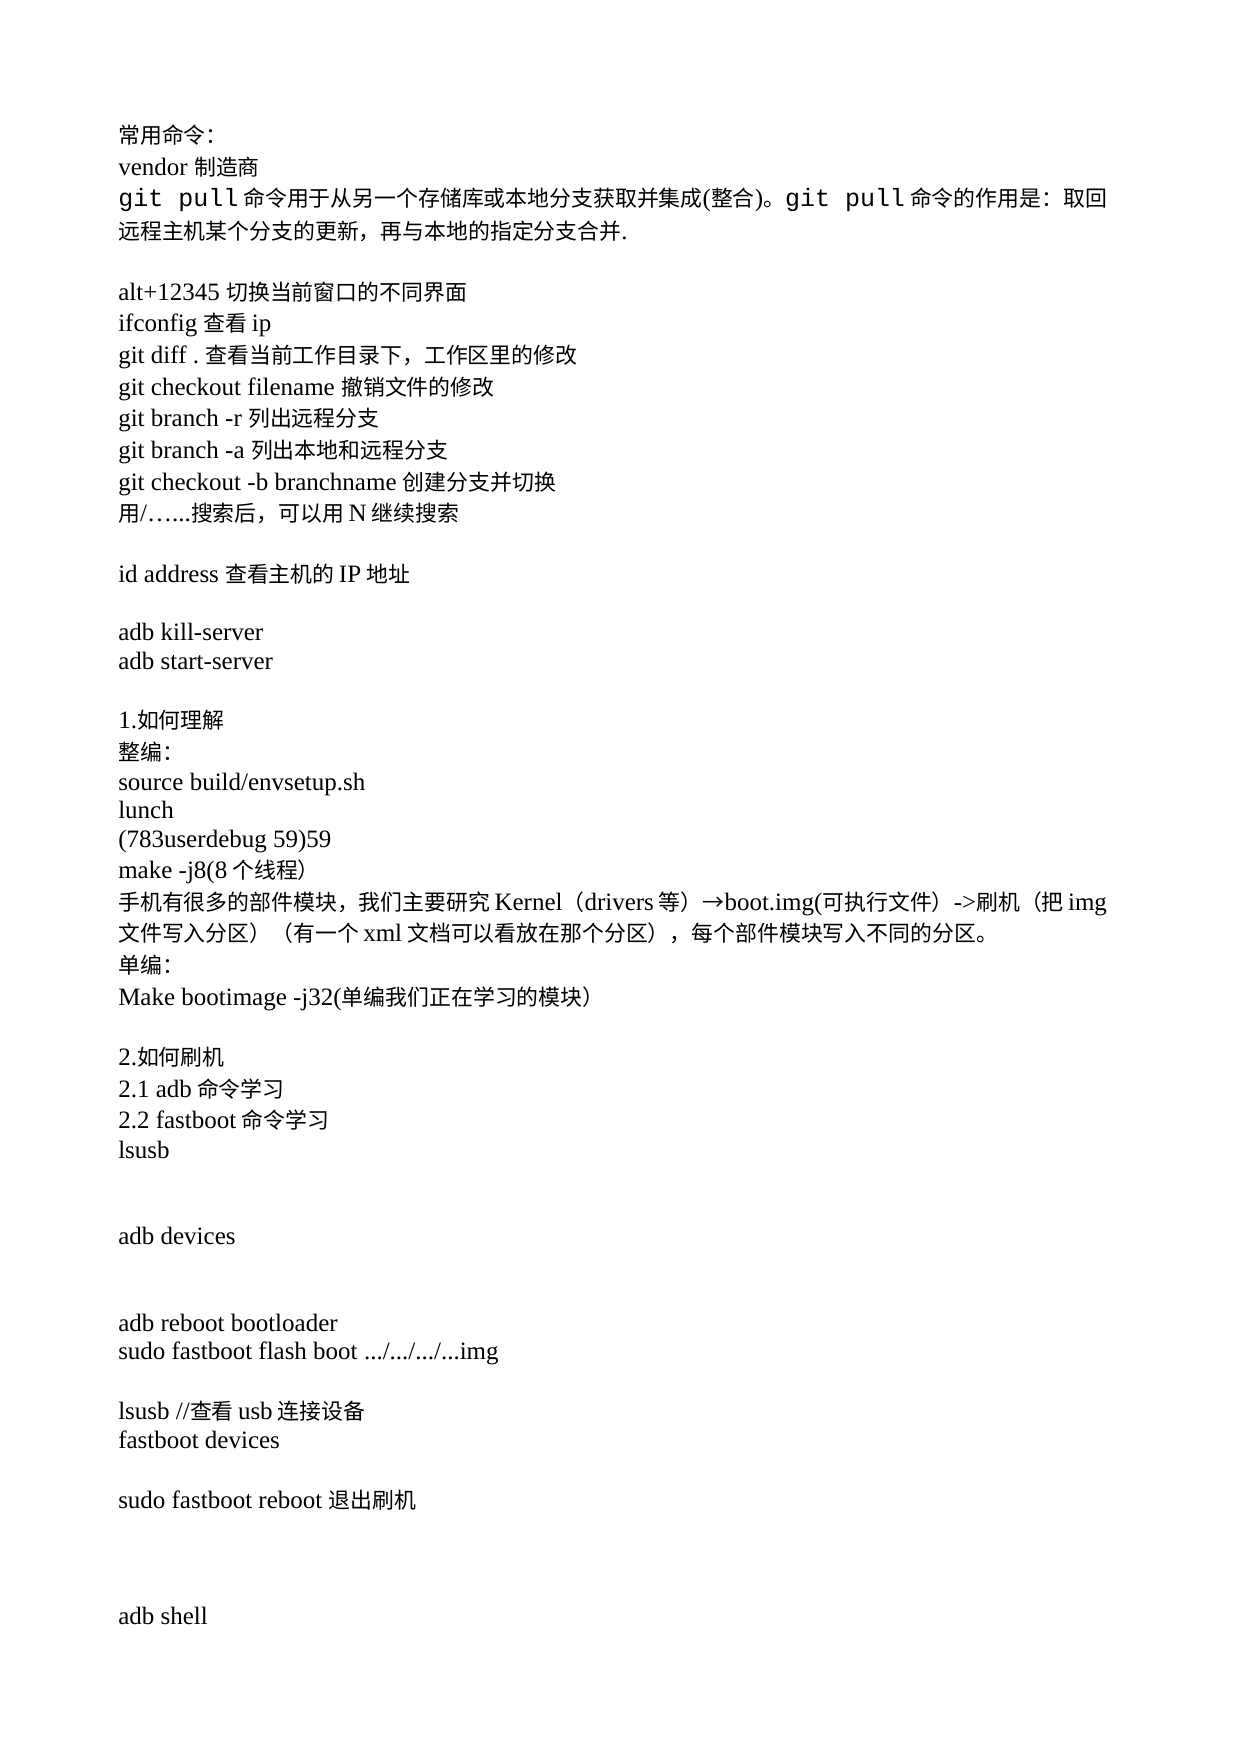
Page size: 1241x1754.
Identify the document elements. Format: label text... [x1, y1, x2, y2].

text 2.如何刷机 [118, 1040, 1122, 1072]
text source build/envsetup.sh [118, 767, 1122, 796]
text git diff . 查看当前工作目录下，工作区里的修改 [118, 338, 1122, 370]
text lsusb //查看usb连接设备 [118, 1394, 1122, 1426]
text 手机有很多的部件模块，我们主要研究Kernel（drivers等）→boot.img(可执行文件）->刷机（把img文件写入分区）（有一个xml文档可以看放在那个分区），每个部件模块写入不同的分区。 [118, 885, 1122, 948]
text git checkout filename 撤销文件的修改 [118, 370, 1122, 401]
text git branch -r 列出远程分支 [118, 401, 1122, 433]
text git branch -a 列出本地和远程分支 [118, 433, 1122, 465]
text 1.如何理解 [118, 703, 1122, 735]
text vendor 制造商 [118, 150, 1122, 181]
text 2.2 fastboot命令学习 [118, 1103, 1122, 1135]
text sudo fastboot reboot 退出刷机 [118, 1483, 1122, 1515]
text git pull命令用于从另一个存储库或本地分支获取并集成(整合)。git pull命令的作用是：取回远程主机某个分支的更新，再与本地的指定分支合并. [118, 181, 1122, 246]
text adb start-server [118, 646, 1122, 675]
text 2.1 adb命令学习 [118, 1072, 1122, 1103]
text lunch [118, 796, 1122, 824]
text 用/…...搜索后，可以用N继续搜索 [118, 496, 1122, 528]
text id address 查看主机的IP地址 [118, 557, 1122, 588]
text adb reboot bootloader [118, 1308, 1122, 1336]
text sudo fastboot flash boot .../.../.../...img [118, 1336, 1122, 1365]
text (783userdebug 59)59 [118, 824, 1122, 853]
text adb shell [118, 1601, 1122, 1630]
text lsusb [118, 1135, 1122, 1164]
text make -j8(8个线程） [118, 853, 1122, 885]
text Make bootimage -j32(单编我们正在学习的模块） [118, 980, 1122, 1011]
text 整编： [118, 735, 1122, 767]
text alt+12345 切换当前窗口的不同界面 [118, 275, 1122, 306]
text fastboot devices [118, 1426, 1122, 1454]
text 常用命令： [118, 118, 1122, 150]
text ifconfig 查看ip [118, 306, 1122, 338]
text 单编： [118, 948, 1122, 980]
text git checkout -b branchname 创建分支并切换 [118, 465, 1122, 496]
text adb kill-server [118, 617, 1122, 646]
text adb devices [118, 1221, 1122, 1250]
